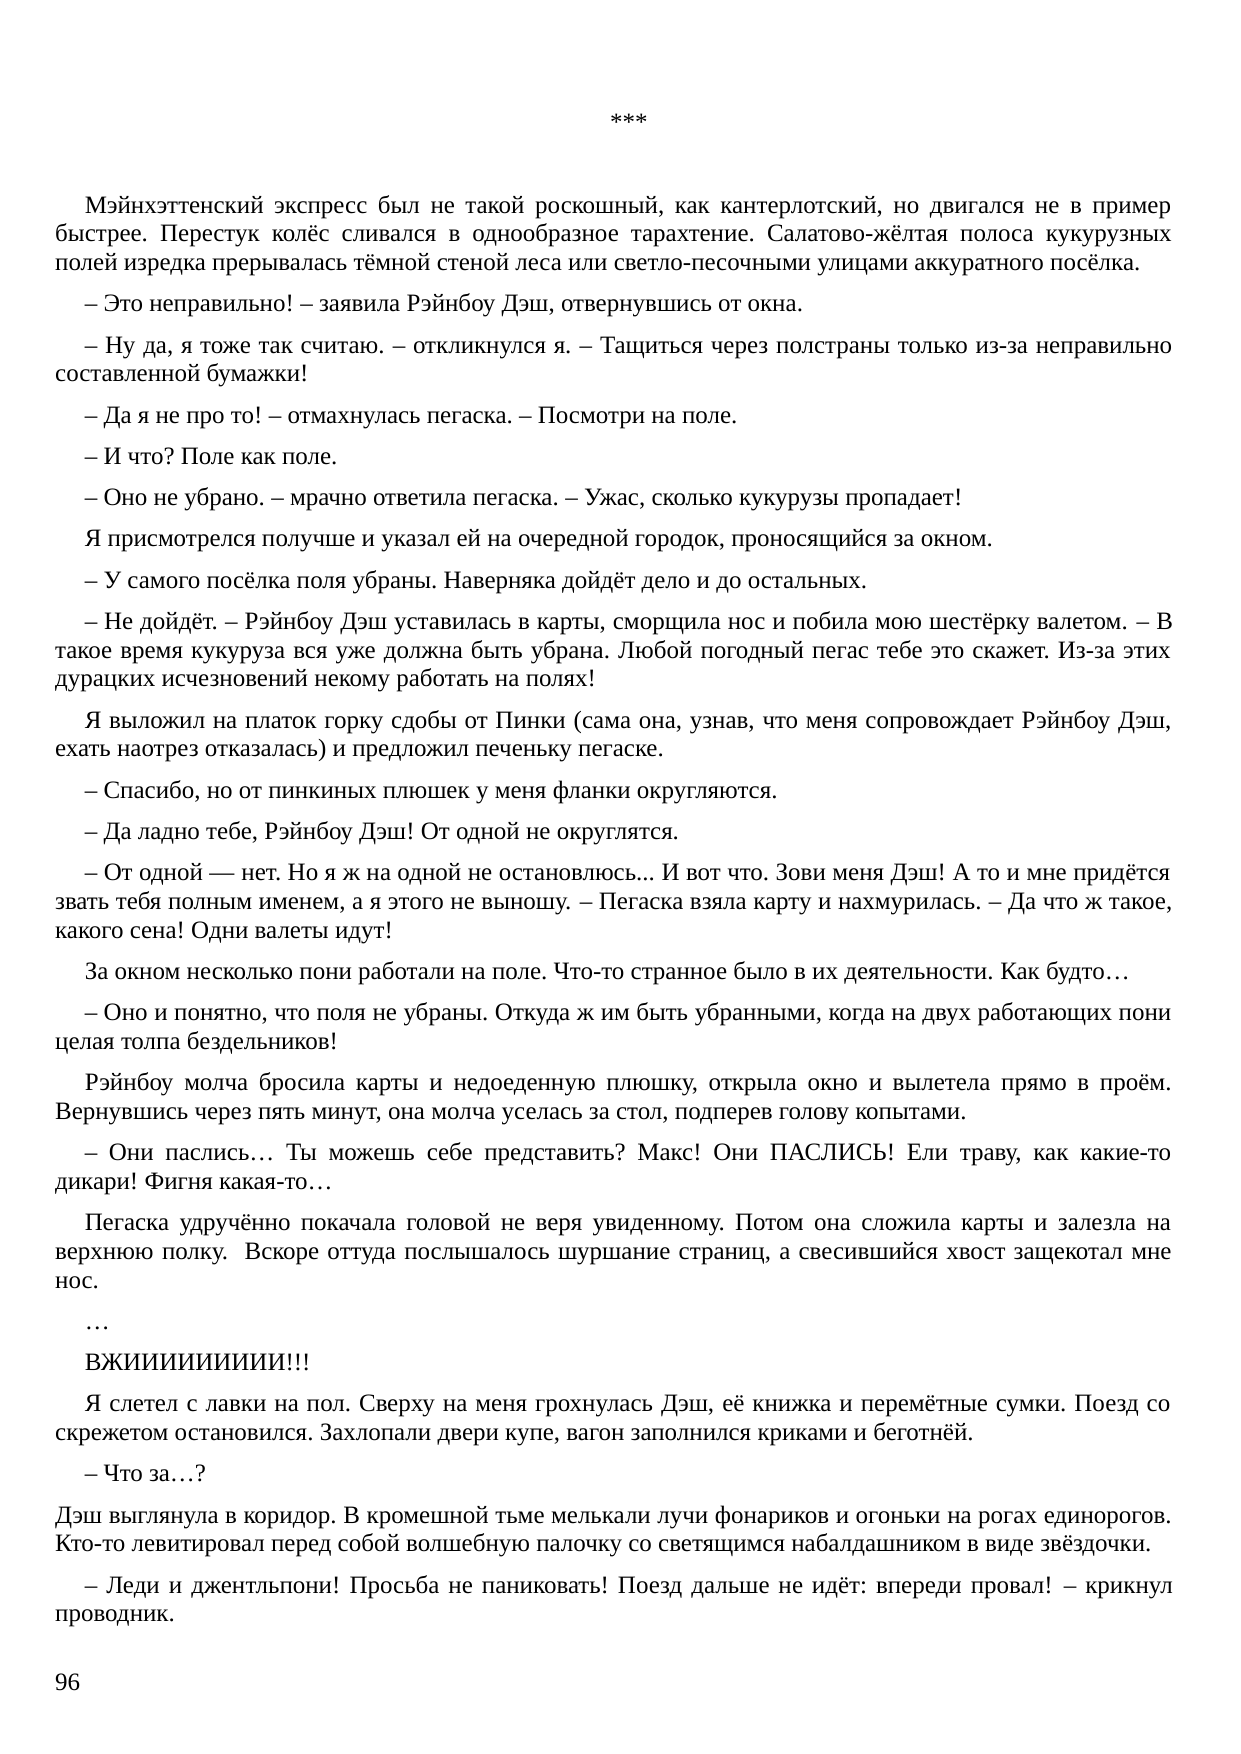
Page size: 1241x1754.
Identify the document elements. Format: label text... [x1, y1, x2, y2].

text – Спасибо, но от пинкиных плюшек у меня фланки округляются. [55, 775, 1173, 803]
text … [55, 1306, 1173, 1335]
text Я присмотрелся получше и указал ей на очередной городок, проносящийся за окном. [55, 523, 1173, 552]
text – И что? Поле как поле. [55, 441, 1173, 470]
text – Да ладно тебе, Рэйнбоу Дэш! От одной не округлятся. [55, 816, 1173, 845]
text – Оно и понятно, что поля не убраны. Откуда ж им быть убранными, когда на двух работающих пони целая толпа бездельников! [55, 997, 1173, 1055]
text – Да я не про то! – отмахнулась пегаска. – Посмотри на поле. [55, 400, 1173, 428]
text – От одной — нет. Но я ж на одной не остановлюсь... И вот что. Зови меня Дэш! А то и мне придётся звать тебя полным именем, а я этого не выношу. – Пегаска взяла карту и нахмурилась. – Да что ж такое, какого сена! Одни валеты идут! [55, 857, 1173, 943]
text – У самого посёлка поля убраны. Наверняка дойдёт дело и до остальных. [55, 565, 1173, 593]
text Рэйнбоу молча бросила карты и недоеденную плюшку, открыла окно и вылетела прямо в проём. Вернувшись через пять минут, она молча уселась за стол, подперев голову копытами. [55, 1067, 1173, 1125]
text – Не дойдёт. – Рэйнбоу Дэш уставилась в карты, сморщила нос и побила мою шестёрку валетом. – В такое время кукуруза вся уже должна быть убрана. Любой погодный пегас тебе это скажет. Из-за этих дурацких исчезновений некому работать на полях! [55, 606, 1173, 692]
text ВЖИИИИИИИИИ!!! [55, 1347, 1173, 1376]
text *** [55, 107, 1173, 136]
text Я выложил на платок горку сдобы от Пинки (сама она, узнав, что меня сопровождает Рэйнбоу Дэш, ехать наотрез отказалась) и предложил печеньку пегаске. [55, 705, 1173, 762]
text – Оно не убрано. – мрачно ответила пегаска. – Ужас, сколько кукурузы пропадает! [55, 482, 1173, 511]
text – Леди и джентльпони! Просьба не паниковать! Поезд дальше не идёт: впереди провал! – крикнул проводник. [55, 1570, 1173, 1627]
text – Они паслись… Ты можешь себе представить? Макс! Они ПАСЛИСЬ! Ели траву, как какие-то дикари! Фигня какая-то… [55, 1137, 1173, 1195]
text Дэш выглянула в коридор. В кромешной тьме мелькали лучи фонариков и огоньки на рогах единорогов. Кто-то левитировал перед собой волшебную палочку со светящимся набалдашником в виде звёздочки. [55, 1500, 1173, 1557]
text – Ну да, я тоже так считаю. – откликнулся я. – Тащиться через полстраны только из-за неправильно составленной бумажки! [55, 330, 1173, 387]
text Я слетел с лавки на пол. Сверху на меня грохнулась Дэш, её книжка и перемётные сумки. Поезд со скрежетом остановился. Захлопали двери купе, вагон заполнился криками и беготнёй. [55, 1388, 1173, 1446]
text За окном несколько пони работали на поле. Что-то странное было в их деятельности. Как будто… [55, 956, 1173, 985]
text Мэйнхэттенский экспресс был не такой роскошный, как кантерлотский, но двигался не в пример быстрее. Перестук колёс сливался в однообразное тарахтение. Салатово-жёлтая полоса кукурузных полей изредка прерывалась тёмной стеной леса или светло-песочными улицами аккуратного посёлка. [55, 190, 1173, 276]
text – Что за…? [55, 1458, 1173, 1487]
text – Это неправильно! – заявила Рэйнбоу Дэш, отвернувшись от окна. [55, 288, 1173, 317]
text Пегаска удручённо покачала головой не веря увиденному. Потом она сложила карты и залезла на верхнюю полку. Вскоре оттуда послышалось шуршание страниц, а свесившийся хвост защекотал мне нос. [55, 1207, 1173, 1293]
